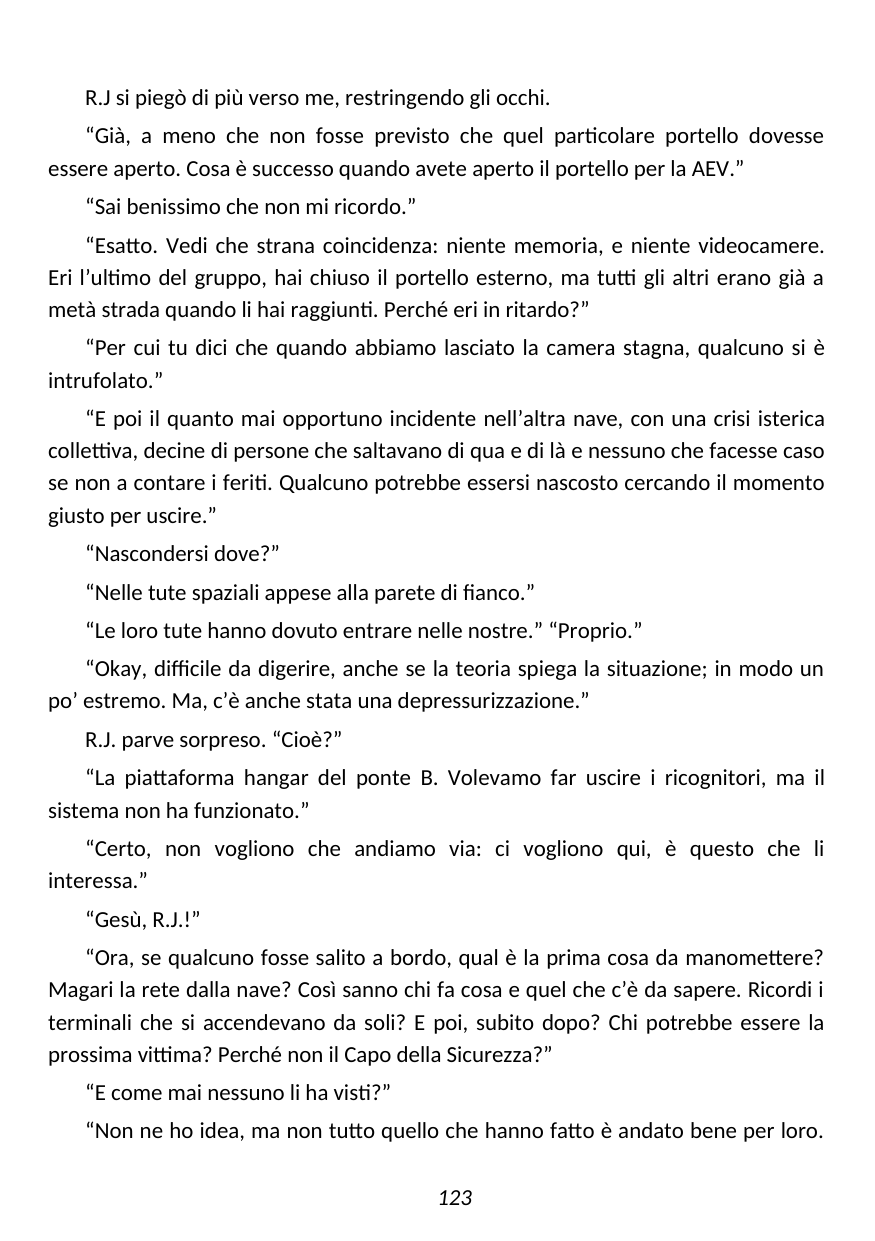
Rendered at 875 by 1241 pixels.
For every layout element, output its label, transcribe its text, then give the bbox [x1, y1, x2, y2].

text “E poi il quanto mai opportuno incidente nell’altra nave, con una crisi isterica collettiva, decine di persone che saltavano di qua e di là e nessuno che facesse caso se non a contare i feriti. Qualcuno potrebbe essersi nascosto cercando il momento giusto per uscire.” [48, 404, 826, 529]
text “E come mai nessuno li ha visti?” [48, 1078, 826, 1106]
text “Okay, difficile da digerire, anche se la teoria spiega la situazione; in modo un po’ estremo. Ma, c’è anche stata una depressurizzazione.” [48, 654, 826, 715]
text “Nelle tute spaziali appese alla parete di fianco.” [48, 578, 826, 606]
text “Certo, non vogliono che andiamo via: ci vogliono qui, è questo che li interessa.” [48, 834, 826, 894]
text R.J. parve sorpreso. “Cioè?” [48, 725, 826, 753]
text R.J si piegò di più verso me, restringendo gli occhi. [48, 83, 826, 111]
text “Non ne ho idea, ma non tutto quello che hanno fatto è andato bene per loro. [48, 1117, 826, 1145]
text “Sai benissimo che non mi ricordo.” [48, 192, 826, 220]
text “Per cui tu dici che quando abbiamo lasciato la camera stagna, qualcuno si è intrufolato.” [48, 333, 826, 394]
text “Già, a meno che non fosse previsto che quel particolare portello dovesse essere aperto. Cosa è successo quando avete aperto il portello per la AEV.” [48, 122, 826, 182]
text “Nascondersi dove?” [48, 539, 826, 567]
text “Le loro tute hanno dovuto entrare nelle nostre.” “Proprio.” [48, 616, 826, 644]
text “Ora, se qualcuno fosse salito a bordo, qual è la prima cosa da manomettere? Magari la rete dalla nave? Così sanno chi fa cosa e quel che c’è da sapere. Ricordi i terminali che si accendevano da soli? E poi, subito dopo? Chi potrebbe essere la prossima vittima? Perché non il Capo della Sicurezza?” [48, 943, 826, 1068]
text “Esatto. Vedi che strana coincidenza: niente memoria, e niente videocamere. Eri l’ultimo del gruppo, hai chiuso il portello esterno, ma tutti gli altri erano già a metà strada quando li hai raggiunti. Perché eri in ritardo?” [48, 231, 826, 323]
text “Gesù, R.J.!” [48, 905, 826, 933]
text “La piattaforma hangar del ponte B. Volevamo far uscire i ricognitori, ma il sistema non ha funzionato.” [48, 763, 826, 824]
